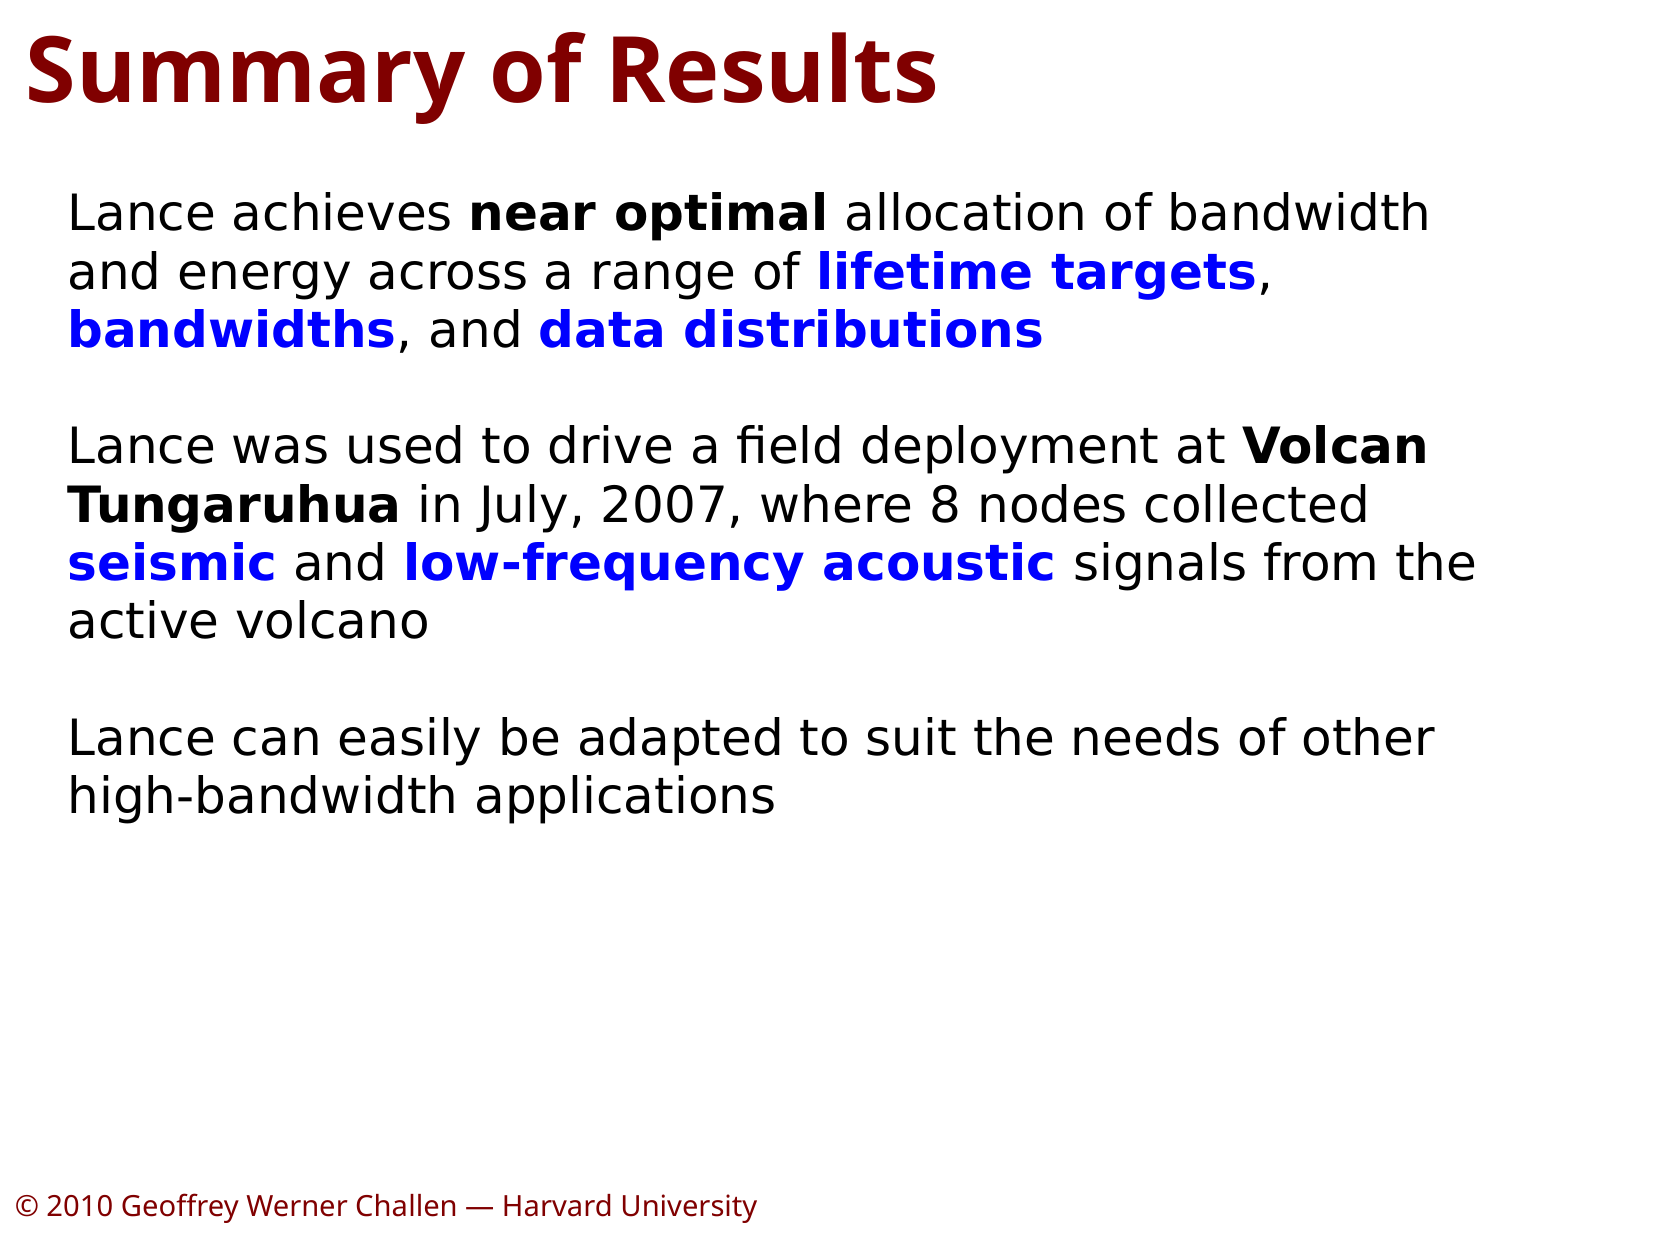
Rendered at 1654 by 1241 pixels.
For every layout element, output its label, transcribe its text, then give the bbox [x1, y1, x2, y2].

text_box Lance achieves near optimal allocation of bandwidth and energy across a range of lifetime targets, bandwidths, and data distributions Lance was used to drive a field deployment at Volcan Tungaruhua in July, 2007, where 8 nodes collected seismic and low-frequency acoustic signals from the active volcano Lance can easily be adapted to suit the needs of other high-bandwidth applications [52, 176, 1555, 833]
title Summary of Results [25, 12, 1438, 121]
